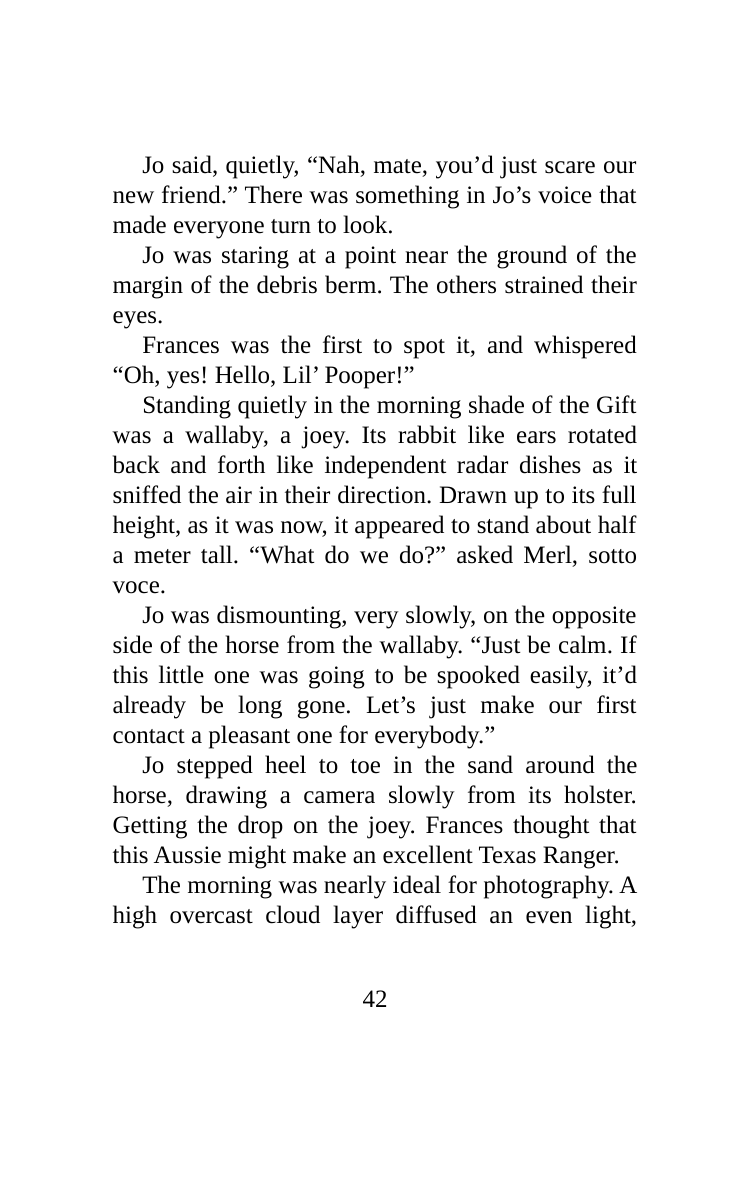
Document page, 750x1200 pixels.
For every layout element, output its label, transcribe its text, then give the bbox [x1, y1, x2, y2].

text Jo was dismounting, very slowly, on the opposite side of the horse from the wallaby. “Just be calm. If this little one was going to be spooked easily, it’d already be long gone. Let’s just make our first contact a pleasant one for everybody.” [112, 600, 637, 750]
text The morning was nearly ideal for photography. A high overcast cloud layer diffused an even light, [112, 870, 637, 930]
text Jo stepped heel to toe in the sand around the horse, drawing a camera slowly from its holster. Getting the drop on the joey. Frances thought that this Aussie might make an excellent Texas Ranger. [112, 750, 637, 870]
text Jo said, quietly, “Nah, mate, you’d just scare our new friend.” There was something in Jo’s voice that made everyone turn to look. [112, 150, 637, 240]
text Frances was the first to spot it, and whispered “Oh, yes! Hello, Lil’ Pooper!” [112, 330, 637, 390]
text Jo was staring at a point near the ground of the margin of the debris berm. The others strained their eyes. [112, 240, 637, 330]
text Standing quietly in the morning shade of the Gift was a wallaby, a joey. Its rabbit like ears rotated back and forth like independent radar dishes as it sniffed the air in their direction. Drawn up to its full height, as it was now, it appeared to stand about half a meter tall. “What do we do?” asked Merl, sotto voce. [112, 390, 637, 600]
